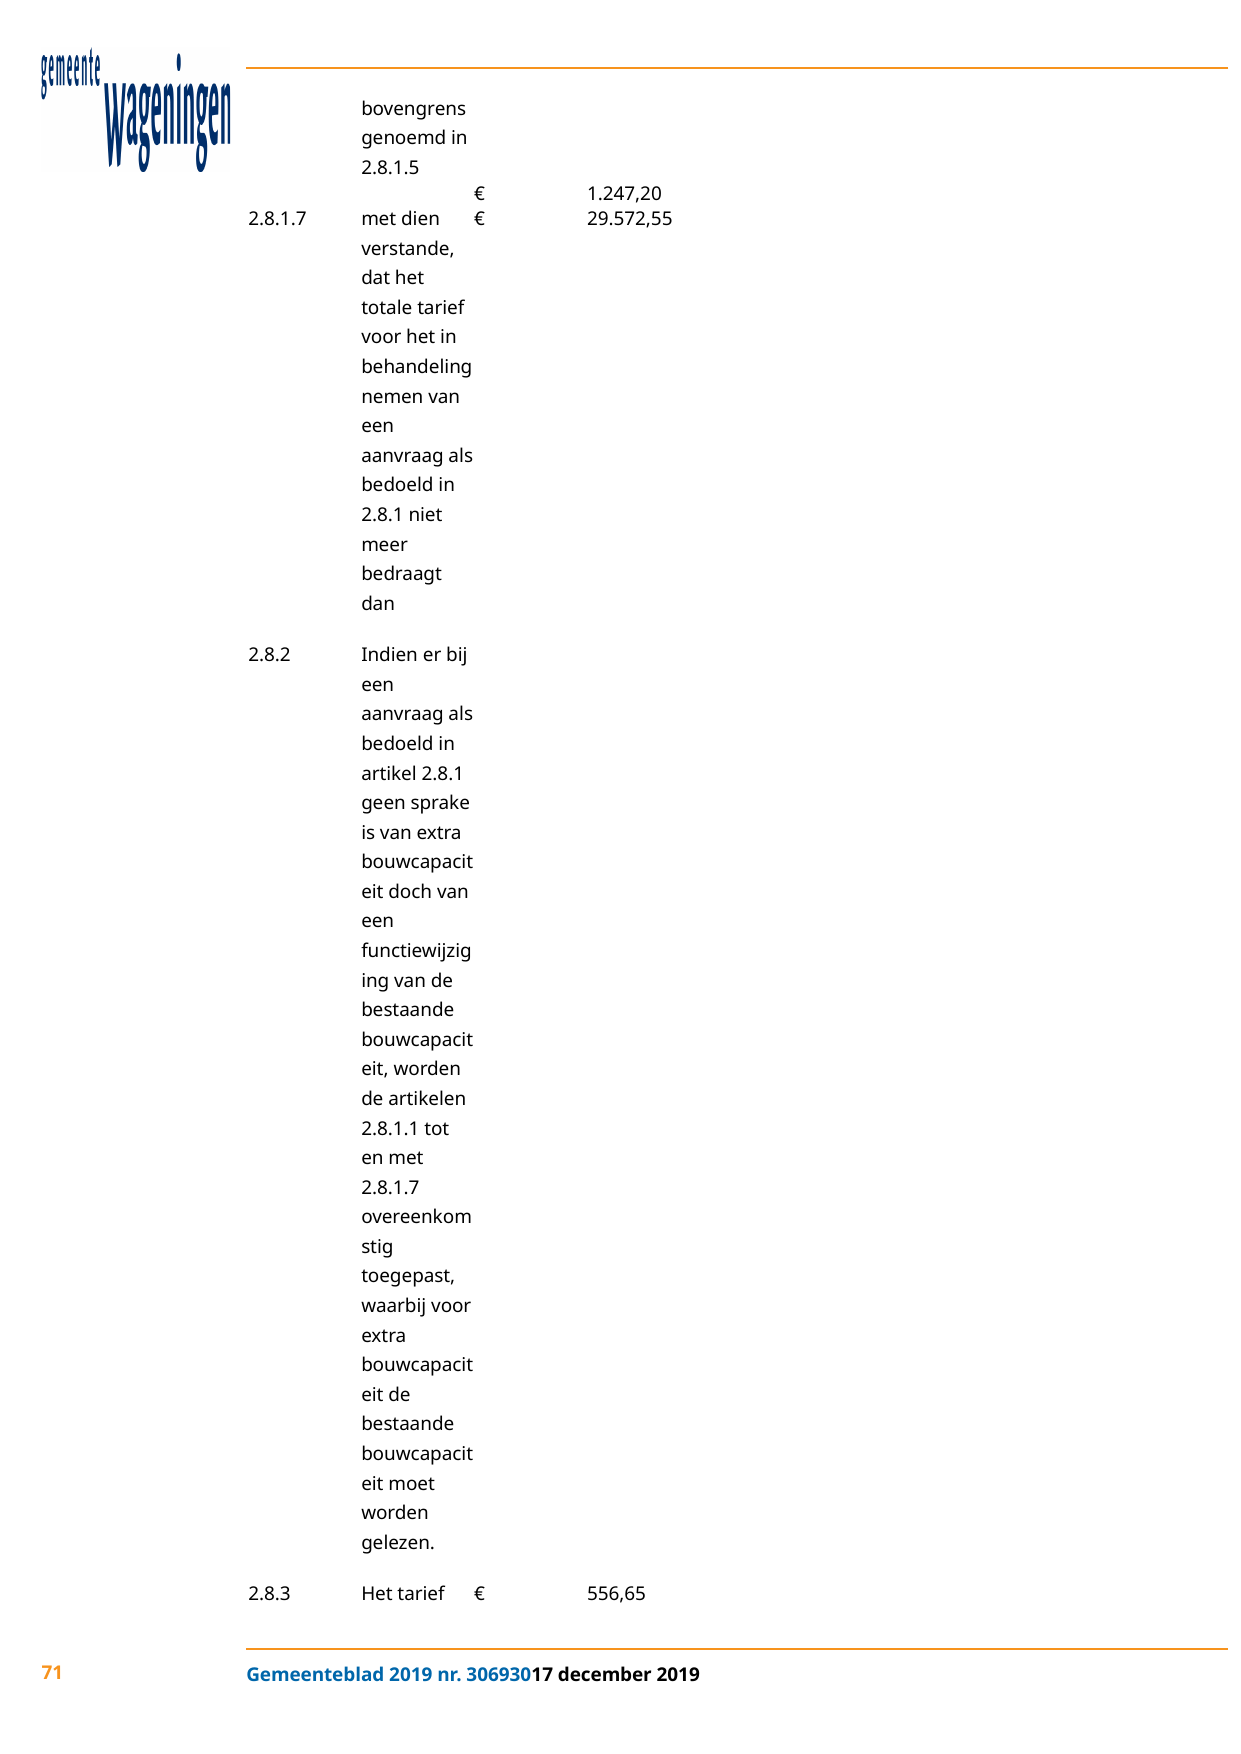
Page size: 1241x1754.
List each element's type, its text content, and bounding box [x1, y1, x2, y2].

table_cell 2.8.2 [248, 641, 361, 1555]
table_cell [587, 95, 700, 180]
table_cell [361, 180, 474, 205]
table_cell 556,65 [587, 1580, 700, 1606]
table_cell [248, 616, 361, 641]
table_cell [248, 95, 361, 180]
table_cell [474, 641, 587, 1555]
table_cell € [474, 1580, 587, 1606]
table_cell met dien verstande, dat het totale tarief voor het in behandeling nemen van een aanvraag als bedoeld in 2.8.1 niet meer bedraagt dan [361, 205, 474, 616]
table_cell [587, 641, 700, 1555]
table_cell 29.572,55 [587, 205, 700, 616]
table_cell Indien er bij een aanvraag als bedoeld in artikel 2.8.1 geen sprake is van extra bouwcapaciteit doch van een functiewijziging van de bestaande bouwcapaciteit, worden de artikelen 2.8.1.1 tot en met 2.8.1.7 overeenkomstig toegepast, waarbij voor extra bouwcapaciteit de bestaande bouwcapaciteit moet worden gelezen. [361, 641, 474, 1555]
table_cell [474, 1555, 587, 1580]
table_cell [361, 1555, 474, 1580]
table_cell bovengrens genoemd in 2.8.1.5 [361, 95, 474, 180]
table_cell [587, 616, 700, 641]
table_cell 2.8.3 [248, 1580, 361, 1606]
picture [41, 47, 231, 172]
table_cell 1.247,20 [587, 180, 700, 205]
table_cell [361, 616, 474, 641]
table_cell [474, 616, 587, 641]
table_cell [474, 95, 587, 180]
table_cell € [474, 180, 587, 205]
table_cell € [474, 205, 587, 616]
table_cell Het tarief [361, 1580, 474, 1606]
table_cell [248, 180, 361, 205]
table_cell [587, 1555, 700, 1580]
table_cell 2.8.1.7 [248, 205, 361, 616]
table_cell [248, 1555, 361, 1580]
